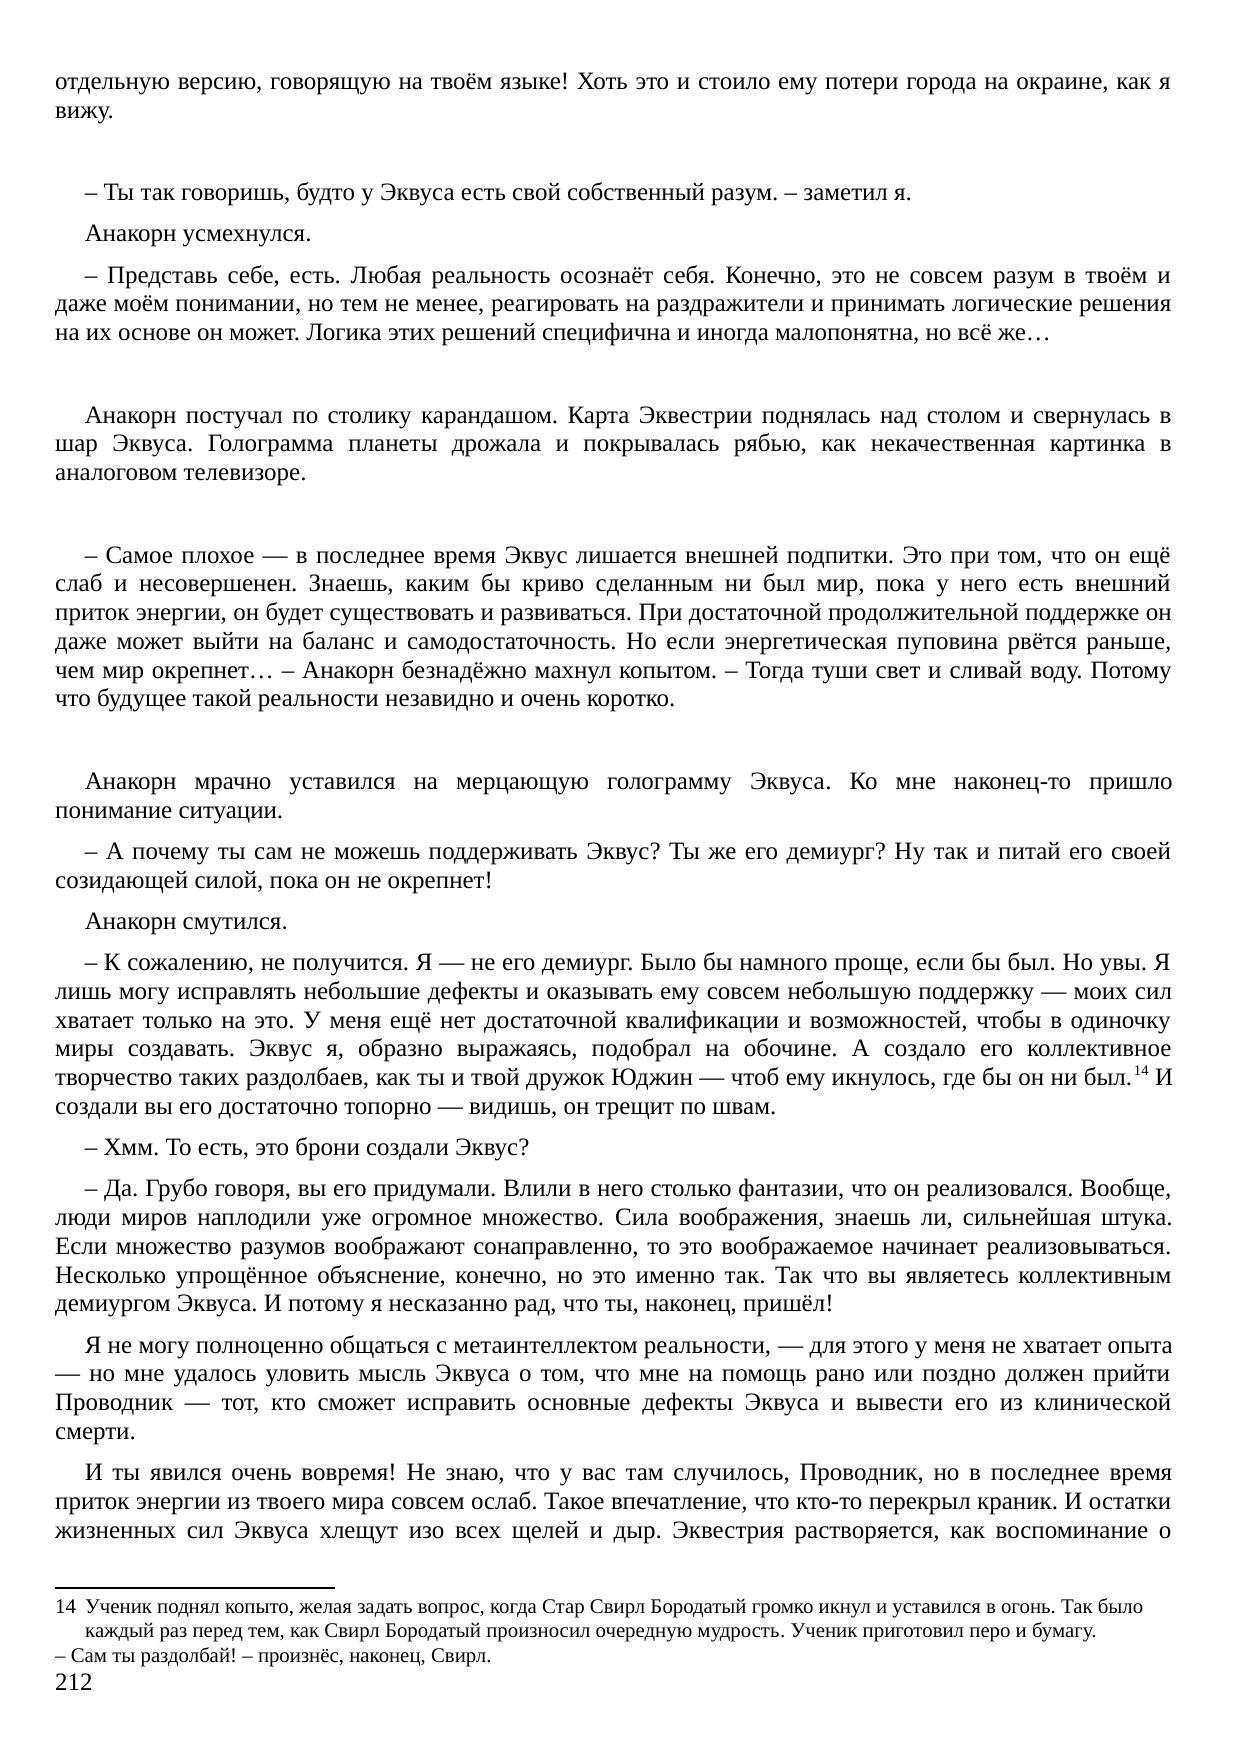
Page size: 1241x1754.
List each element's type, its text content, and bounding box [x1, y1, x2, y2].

text – Сам ты раздолбай! – произнёс, наконец, Свирл. [55, 1642, 1173, 1667]
text Анакорн постучал по столику карандашом. Карта Эквестрии поднялась над столом и свернулась в шар Эквуса. Голограмма планеты дрожала и покрывалась рябью, как некачественная картинка в аналоговом телевизоре. [55, 400, 1173, 486]
text – Хмм. То есть, это брони создали Эквус? [55, 1132, 1173, 1161]
text – А почему ты сам не можешь поддерживать Эквус? Ты же его демиург? Ну так и питай его своей созидающей силой, пока он не окрепнет! [55, 836, 1173, 893]
text И ты явился очень вовремя! Не знаю, что у вас там случилось, Проводник, но в последнее время приток энергии из твоего мира совсем ослаб. Такое впечатление, что кто-то перекрыл краник. И остатки жизненных сил Эквуса хлещут изо всех щелей и дыр. Эквестрия растворяется, как воспоминание о [55, 1457, 1173, 1543]
text – Представь себе, есть. Любая реальность осознаёт себя. Конечно, это не совсем разум в твоём и даже моём понимании, но тем не менее, реагировать на раздражители и принимать логические решения на их основе он может. Логика этих решений специфична и иногда малопонятна, но всё же… [55, 260, 1173, 346]
text Анакорн смутился. [55, 906, 1173, 935]
text Я не могу полноценно общаться с метаинтеллектом реальности, — для этого у меня не хватает опыта — но мне удалось уловить мысль Эквуса о том, что мне на помощь рано или поздно должен прийти Проводник — тот, кто сможет исправить основные дефекты Эквуса и вывести его из клинической смерти. [55, 1330, 1173, 1445]
text Анакорн мрачно уставился на мерцающую голограмму Эквуса. Ко мне наконец-то пришло понимание ситуации. [55, 766, 1173, 823]
text отдельную версию, говорящую на твоём языке! Хоть это и стоило ему потери города на окраине, как я вижу. [55, 66, 1173, 123]
text – Ты так говоришь, будто у Эквуса есть свой собственный разум. – заметил я. [55, 177, 1173, 206]
text Ученик поднял копыто, желая задать вопрос, когда Стар Свирл Бородатый громко икнул и уставился в огонь. Так было каждый раз перед тем, как Свирл Бородатый произносил очередную мудрость. Ученик приготовил перо и бумагу. [55, 1594, 1173, 1642]
text Анакорн усмехнулся. [55, 218, 1173, 247]
text – Да. Грубо говоря, вы его придумали. Влили в него столько фантазии, что он реализовался. Вообще, люди миров наплодили уже огромное множество. Сила воображения, знаешь ли, сильнейшая штука. Если множество разумов воображают сонаправленно, то это воображаемое начинает реализовываться. Несколько упрощённое объяснение, конечно, но это именно так. Так что вы являетесь коллективным демиургом Эквуса. И потому я несказанно рад, что ты, наконец, пришёл! [55, 1173, 1173, 1317]
text – Самое плохое — в последнее время Эквус лишается внешней подпитки. Это при том, что он ещё слаб и несовершенен. Знаешь, каким бы криво сделанным ни был мир, пока у него есть внешний приток энергии, он будет существовать и развиваться. При достаточной продолжительной поддержке он даже может выйти на баланс и самодостаточность. Но если энергетическая пуповина рвётся раньше, чем мир окрепнет… – Анакорн безнадёжно махнул копытом. – Тогда туши свет и сливай воду. Потому что будущее такой реальности незавидно и очень коротко. [55, 540, 1173, 712]
text – К сожалению, не получится. Я — не его демиург. Было бы намного проще, если бы был. Но увы. Я лишь могу исправлять небольшие дефекты и оказывать ему совсем небольшую поддержку — моих сил хватает только на это. У меня ещё нет достаточной квалификации и возможностей, чтобы в одиночку миры создавать. Эквус я, образно выражаясь, подобрал на обочине. А создало его коллективное творчество таких раздолбаев, как ты и твой дружок Юджин — чтоб ему икнулось, где бы он ни был. И создали вы его достаточно топорно — видишь, он трещит по швам. [55, 947, 1173, 1120]
